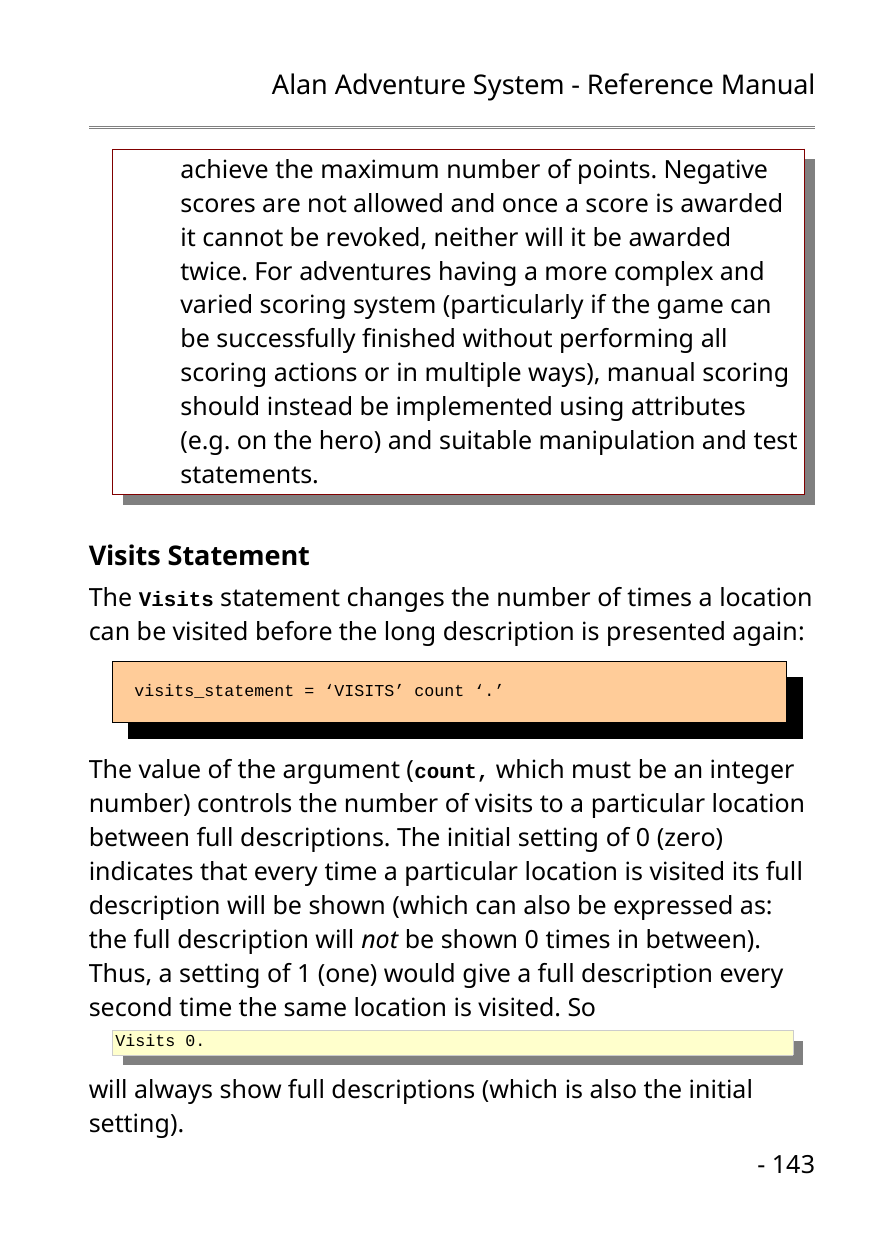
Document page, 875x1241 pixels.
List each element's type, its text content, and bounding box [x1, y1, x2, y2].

text The value of the argument (count, which must be an integer number) controls the number of visits to a partic­ular location between full descriptions. The initial setting of 0 (zero) indicates that every time a particular location is visited its full description will be shown (which can also be expressed as: the full description will not be shown 0 times in between). Thus, a setting of 1 (one) would give a full description every sec­ond time the same location is visited. So [88, 752, 815, 1024]
subtitle Visits Statement [88, 536, 815, 573]
list achieve the maximum number of points. Negative scores are not allowed and once a score is awarded it cannot be revoked, neither will it be awarded twice. For adventures having a more complex and varied scoring system (particularly if the game can be successfully finished without per­forming all scoring actions or in multiple ways), manual scoring should instead be implemented using attributes (e.g. on the hero) and suitable manipulation and test statements. [113, 150, 804, 494]
text visits_statement = ‘VISITS’ count ‘.’ [113, 662, 786, 722]
text will always show full descriptions (which is also the initial setting). [88, 1072, 815, 1140]
text The Visits statement changes the number of times a location can be visited before the long description is presented again: [88, 580, 815, 648]
text Visits 0. [113, 1031, 793, 1055]
